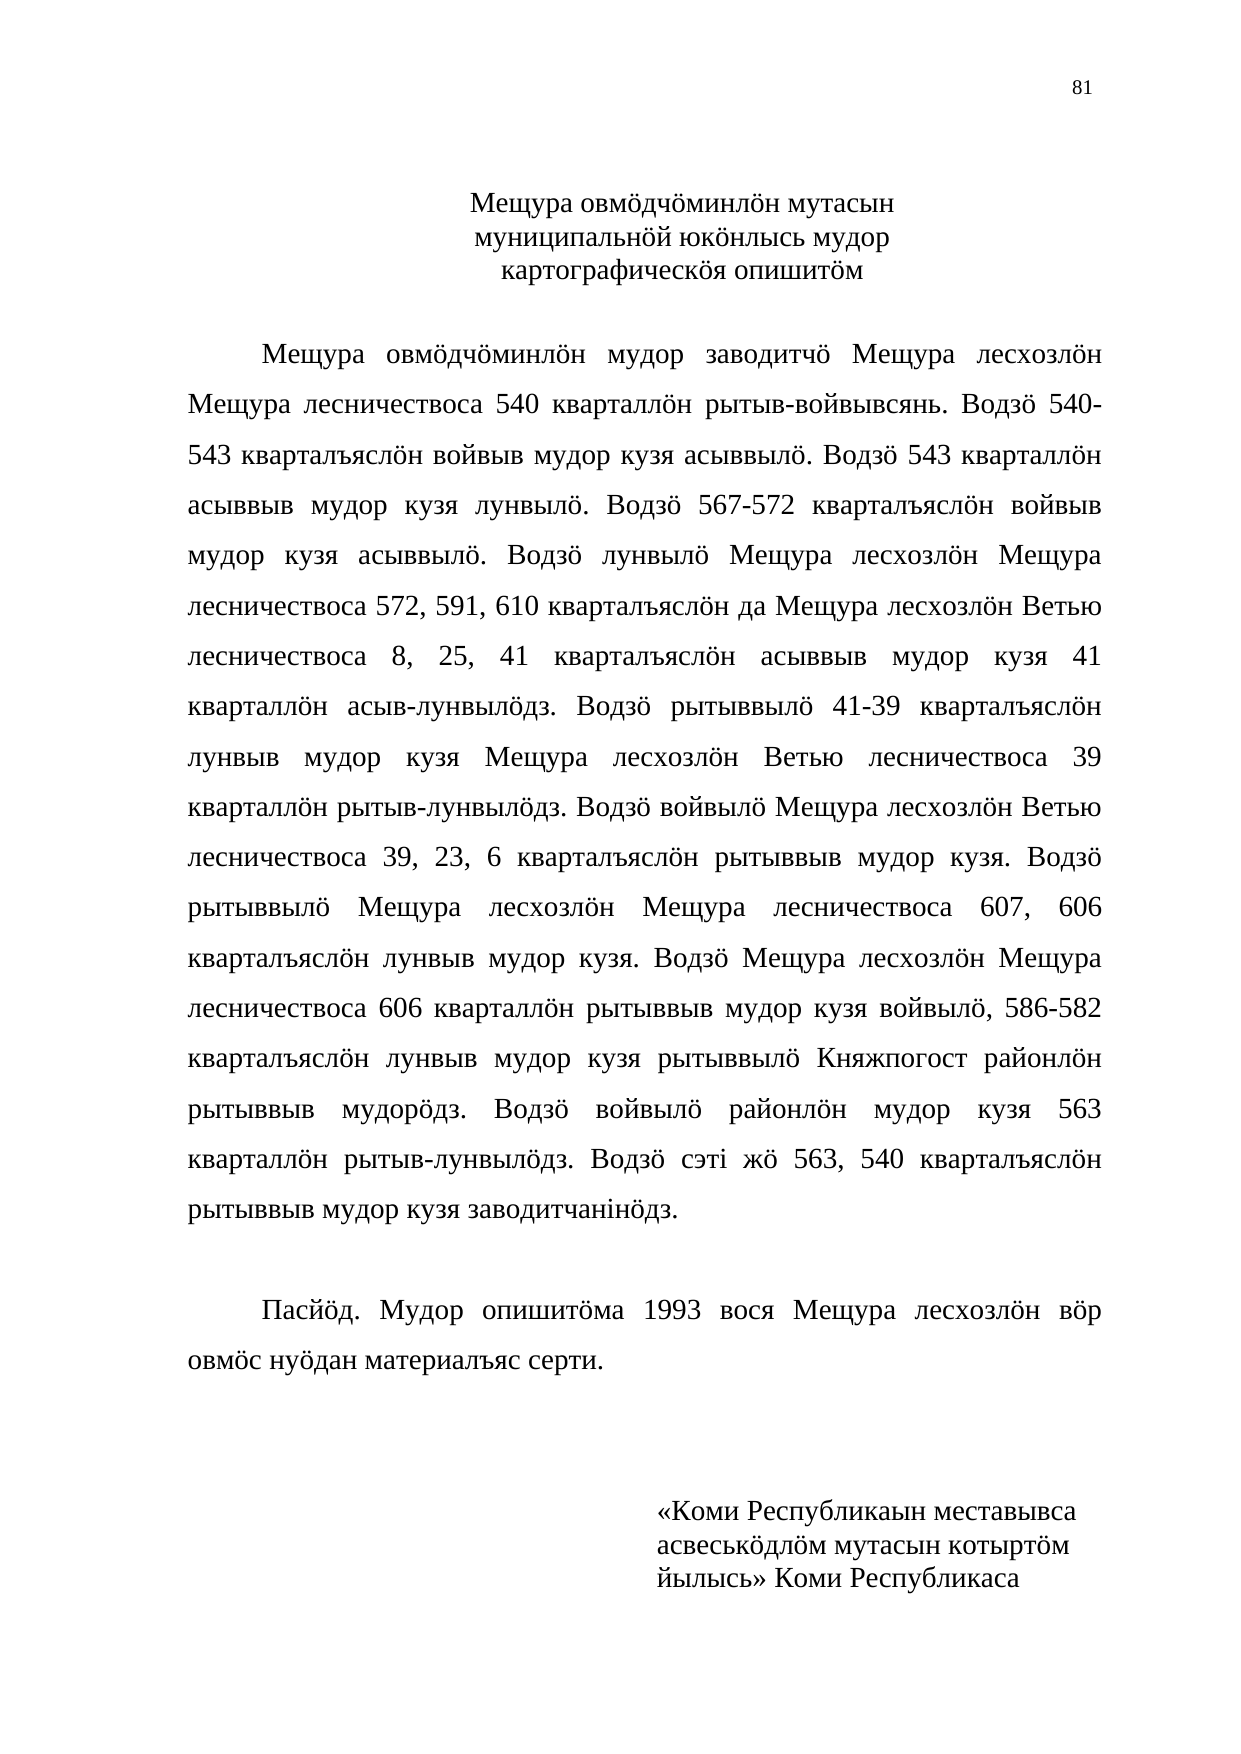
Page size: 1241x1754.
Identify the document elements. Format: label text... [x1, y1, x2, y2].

table_header «Коми Республикаын меставывса асвеськöдлöм мутасын котыртöм йылысь» Коми Республикаса [645, 1493, 1104, 1594]
text Пасйöд. Мудор опишитöма 1993 вося Мещура лесхозлöн вöр овмöс нуöдан материалъяс серти. [187, 1292, 1103, 1376]
text муниципальнöй юкöнлысь мудор [187, 219, 1103, 252]
text Мещура овмöдчöминлöн мудор заводитчö Мещура лесхозлöн Мещура лесничествоса 540 кварталлöн рытыв-войвывсянь. Водзö 540-543 кварталъяслöн войвыв мудор кузя асыввылö. Водзö 543 кварталлöн асыввыв мудор кузя лунвылö. Водзö 567-572 кварталъяслöн войвыв мудор кузя асыввылö. Водзö лунвылö Мещура лесхозлöн Мещура лесничествоса 572, 591, 610 кварталъяслöн да Мещура лесхозлöн Ветью лесничествоса 8, 25, 41 кварталъяслöн асыввыв мудор кузя 41 кварталлöн асыв-лунвылöдз. Водзö рытыввылö 41-39 кварталъяслöн лунвыв мудор кузя Мещура лесхозлöн Ветью лесничествоса 39 кварталлöн рытыв-лунвылöдз. Водзö войвылö Мещура лесхозлöн Ветью лесничествоса 39, 23, 6 кварталъяслöн рытыввыв мудор кузя. Водзö рытыввылö Мещура лесхозлöн Мещура лесничествоса 607, 606 кварталъяслöн лунвыв мудор кузя. Водзö Мещура лесхозлöн Мещура лесничествоса 606 кварталлöн рытыввыв мудор кузя войвылö, 586-582 кварталъяслöн лунвыв мудор кузя рытыввылö Княжпогост районлöн рытыввыв мудорöдз. Водзö войвылö районлöн мудор кузя 563 кварталлöн рытыв-лунвылöдз. Водзö сэтi жö 563, 540 кварталъяслöн рытыввыв мудор кузя заводитчанiнöдз. [187, 336, 1103, 1225]
table_header [176, 1493, 645, 1594]
text Мещура овмöдчöминлöн мутасын [187, 185, 1103, 219]
text картографическöя опишитöм [187, 252, 1103, 286]
